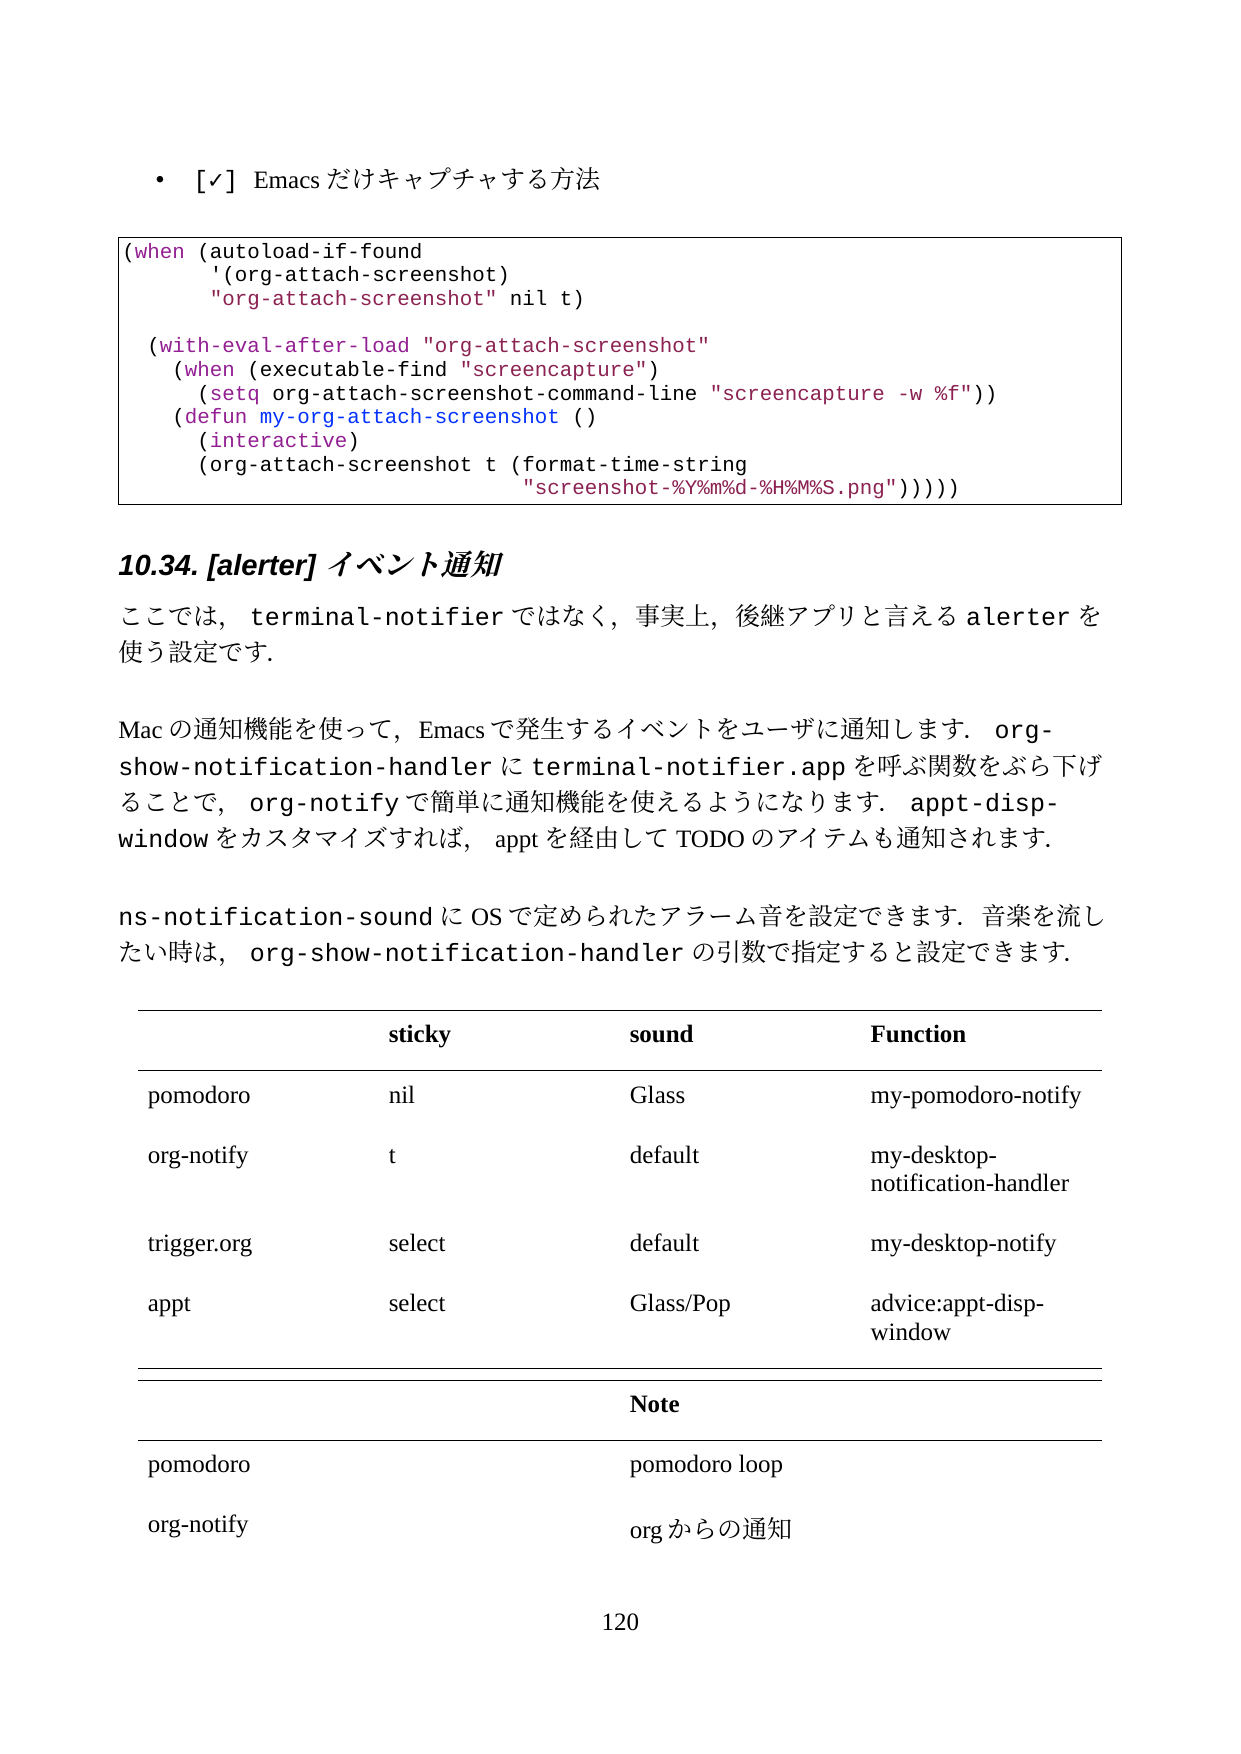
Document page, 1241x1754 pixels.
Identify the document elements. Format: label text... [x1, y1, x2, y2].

table_cell t [379, 1130, 620, 1219]
text (interactive) [119, 426, 1121, 450]
table_cell pomodoro loop [620, 1441, 1102, 1500]
table_header [138, 1011, 379, 1070]
text (org-attach-screenshot t (format-time-string [119, 450, 1121, 473]
table_cell Glass/Pop [620, 1279, 861, 1368]
table_cell pomodoro [138, 1071, 379, 1130]
table_cell orgからの通知 [620, 1500, 1102, 1567]
text (with-eval-after-load "org-attach-screenshot" [119, 331, 1121, 355]
table_header [138, 1381, 620, 1440]
list [156, 118, 1122, 147]
text "screenshot-%Y%m%d-%H%M%S.png"))))) [119, 473, 1121, 504]
table_cell my-desktop-notify [861, 1219, 1102, 1279]
table_cell trigger.org [138, 1219, 379, 1279]
subtitle [alerter] イベント通知 [118, 542, 1122, 584]
table_cell Glass [620, 1071, 861, 1130]
table_cell pomodoro [138, 1441, 620, 1500]
table_cell default [620, 1130, 861, 1219]
text (defun my-org-attach-screenshot () [119, 402, 1121, 426]
table_cell advice:appt-disp-window [861, 1279, 1102, 1368]
text (when (autoload-if-found [119, 238, 1121, 261]
text ここでは， terminal-notifier ではなく，事実上，後継アプリと言える alerter を使う設定です． [118, 597, 1122, 698]
table_cell org-notify [138, 1130, 379, 1219]
list [✓] Emacs だけキャプチャする方法 [156, 159, 1122, 224]
table_cell nil [379, 1071, 620, 1130]
text (setq org-attach-screenshot-command-line "screencapture -w %f")) [119, 379, 1121, 402]
table_cell my-pomodoro-notify [861, 1071, 1102, 1130]
table_header sticky [379, 1011, 620, 1070]
table_cell select [379, 1219, 620, 1279]
table_cell org-notify [138, 1500, 620, 1567]
table_header Function [861, 1011, 1102, 1070]
text "org-attach-screenshot" nil t) [119, 284, 1121, 308]
text Mac の通知機能を使って，Emacsで発生するイベントをユーザに通知します． org-show-notification-handler に terminal-notifier.app を呼ぶ関数をぶら下げることで， org-notify で簡単に通知機能を使えるようになります． appt-disp-window をカスタマイズすれば， appt を経由して TODOのアイテムも通知されます． [118, 710, 1122, 884]
table_cell select [379, 1279, 620, 1368]
table_header sound [620, 1011, 861, 1070]
table_header Note [620, 1381, 1102, 1440]
text ns-notification-sound に OSで定められたアラーム音を設定できます．音楽を流したい時は， org-show-notification-handler の引数で指定すると設定できます． [118, 896, 1122, 998]
text '(org-attach-screenshot) [119, 261, 1121, 284]
text (when (executable-find "screencapture") [119, 355, 1121, 379]
table_cell my-desktop-notification-handler [861, 1130, 1102, 1219]
table_cell default [620, 1219, 861, 1279]
table_cell appt [138, 1279, 379, 1368]
